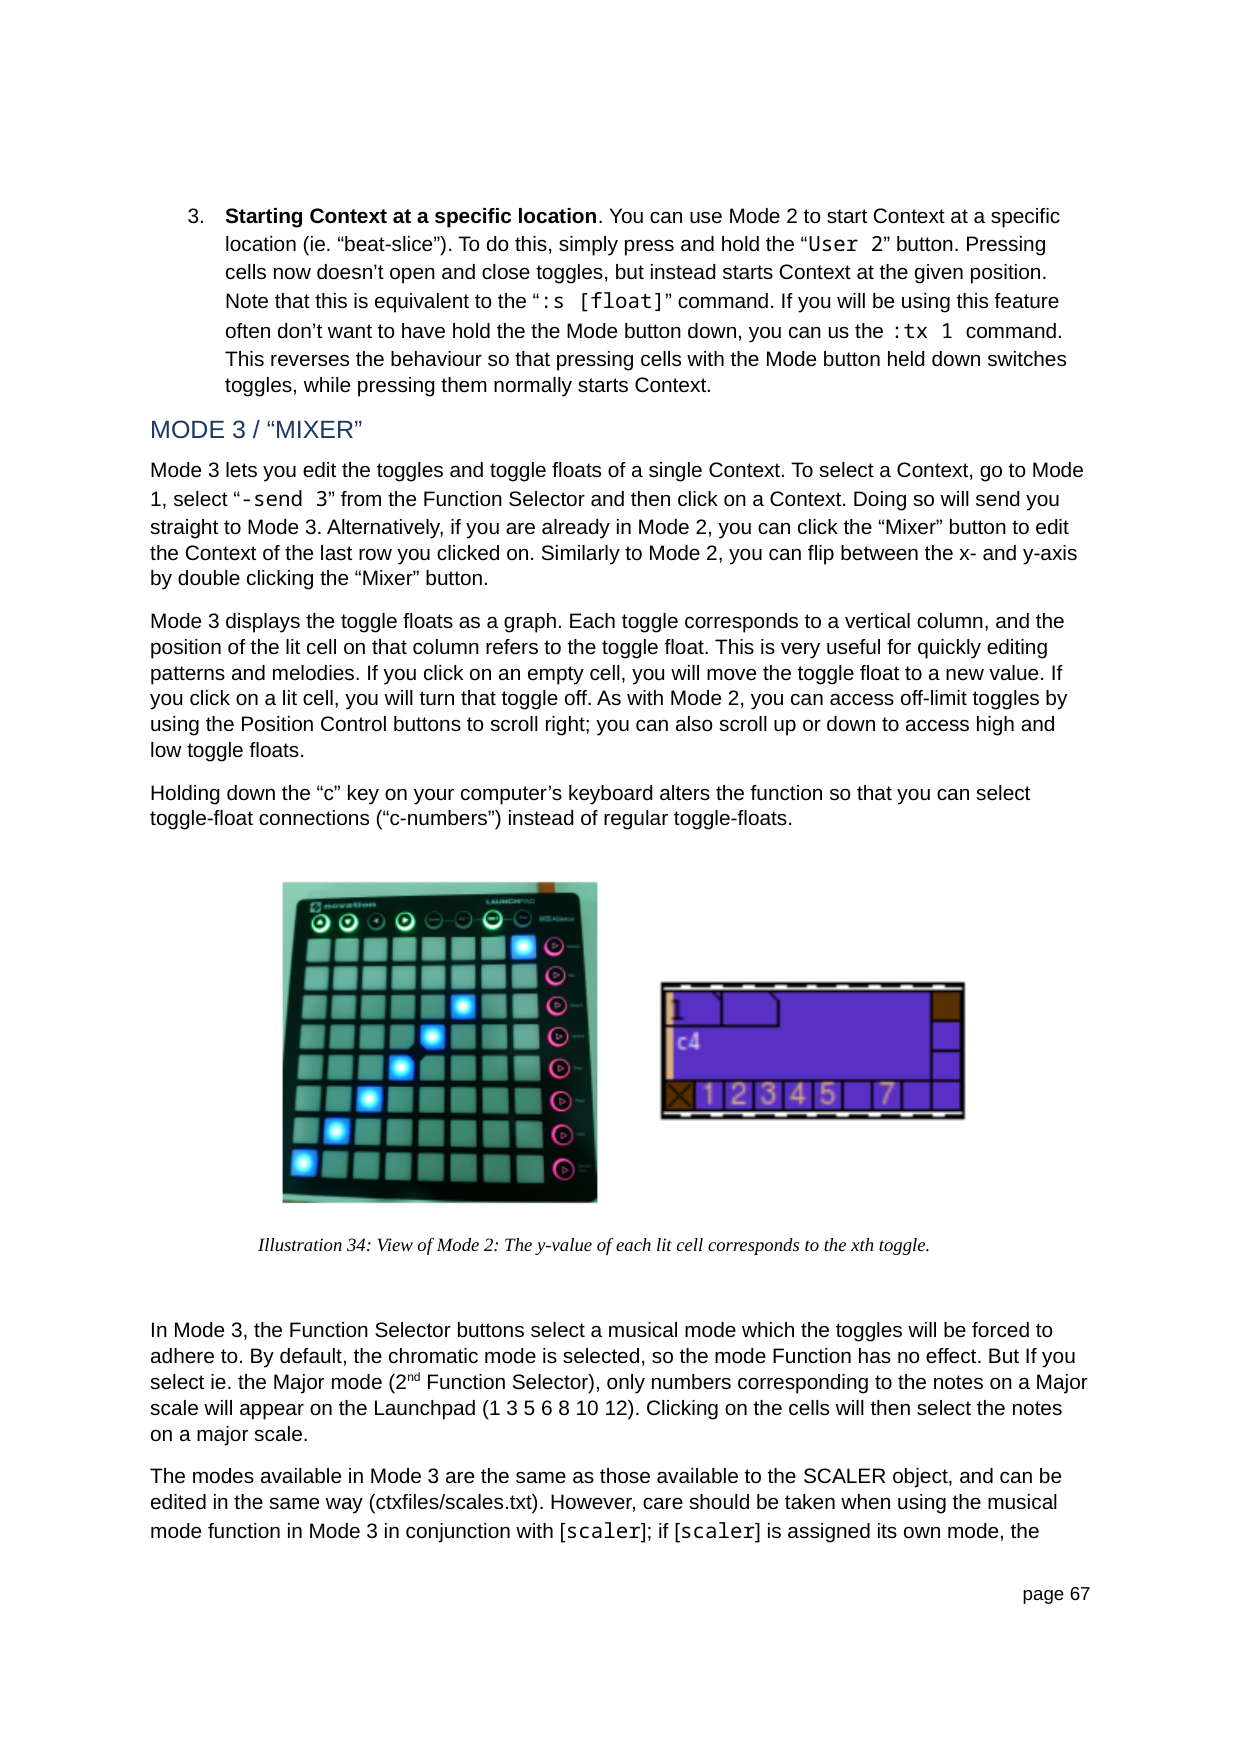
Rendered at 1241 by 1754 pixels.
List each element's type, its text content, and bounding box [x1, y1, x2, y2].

picture [257, 867, 987, 1220]
text Illustration 34: View of Mode 2: The y-value of each lit cell corresponds to the xth toggle. [258, 1220, 987, 1255]
text Holding down the “c” key on your computer’s keyboard alters the function so that you can select toggle-float connections (“c-numbers”) instead of regular toggle-floats. [150, 780, 1090, 830]
text Mode 3 lets you edit the toggles and toggle floats of a single Context. To select a Context, go to Mode 1, select “-send 3” from the Function Selector and then click on a Context. Doing so will send you straight to Mode 3. Alternatively, if you are already in Mode 2, you can click the “Mixer” button to edit the Context of the last row you clicked on. Similarly to Mode 2, you can flip between the x- and y-axis by double clicking the “Mixer” button. [150, 458, 1090, 590]
text In Mode 3, the Function Selector buttons select a musical mode which the toggles will be forced to adhere to. By default, the chromatic mode is selected, so the mode Function has no effect. But If you select ie. the Major mode (2nd Function Selector), only numbers corresponding to the notes on a Major scale will appear on the Launchpad (1 3 5 6 8 10 12). Clicking on the cells will then select the notes on a major scale. [150, 1318, 1090, 1446]
subtitle MODE 3 / “MIXER” [150, 415, 1090, 444]
text Mode 3 displays the toggle floats as a graph. Each toggle corresponds to a vertical column, and the position of the lit cell on that column refers to the toggle float. This is very useful for quickly editing patterns and melodies. If you click on an empty cell, you will move the toggle float to a new value. If you click on a lit cell, you will turn that toggle off. As with Mode 2, you can access off-limit toggles by using the Position Control buttons to scroll right; you can also scroll up or down to access high and low toggle floats. [150, 609, 1090, 762]
list Starting Context at a specific location. You can use Mode 2 to start Context at a specific location (ie. “beat-slice”). To do this, simply press and hold the “User 2” button. Pressing cells now doesn’t open and close toggles, but instead starts Context at the given position. Note that this is equivalent to the “:s [float]” command. If you will be using this feature often don’t want to have hold the the Mode button down, you can us the :tx 1 command. This reverses the behaviour so that pressing cells with the Mode button held down switches toggles, while pressing them normally starts Context. [187, 203, 1090, 397]
text The modes available in Mode 3 are the same as those available to the SCALER object, and can be edited in the same way (ctxfiles/scales.txt). However, care should be taken when using the musical mode function in Mode 3 in conjunction with [scaler]; if [scaler] is assigned its own mode, the [150, 1464, 1090, 1544]
